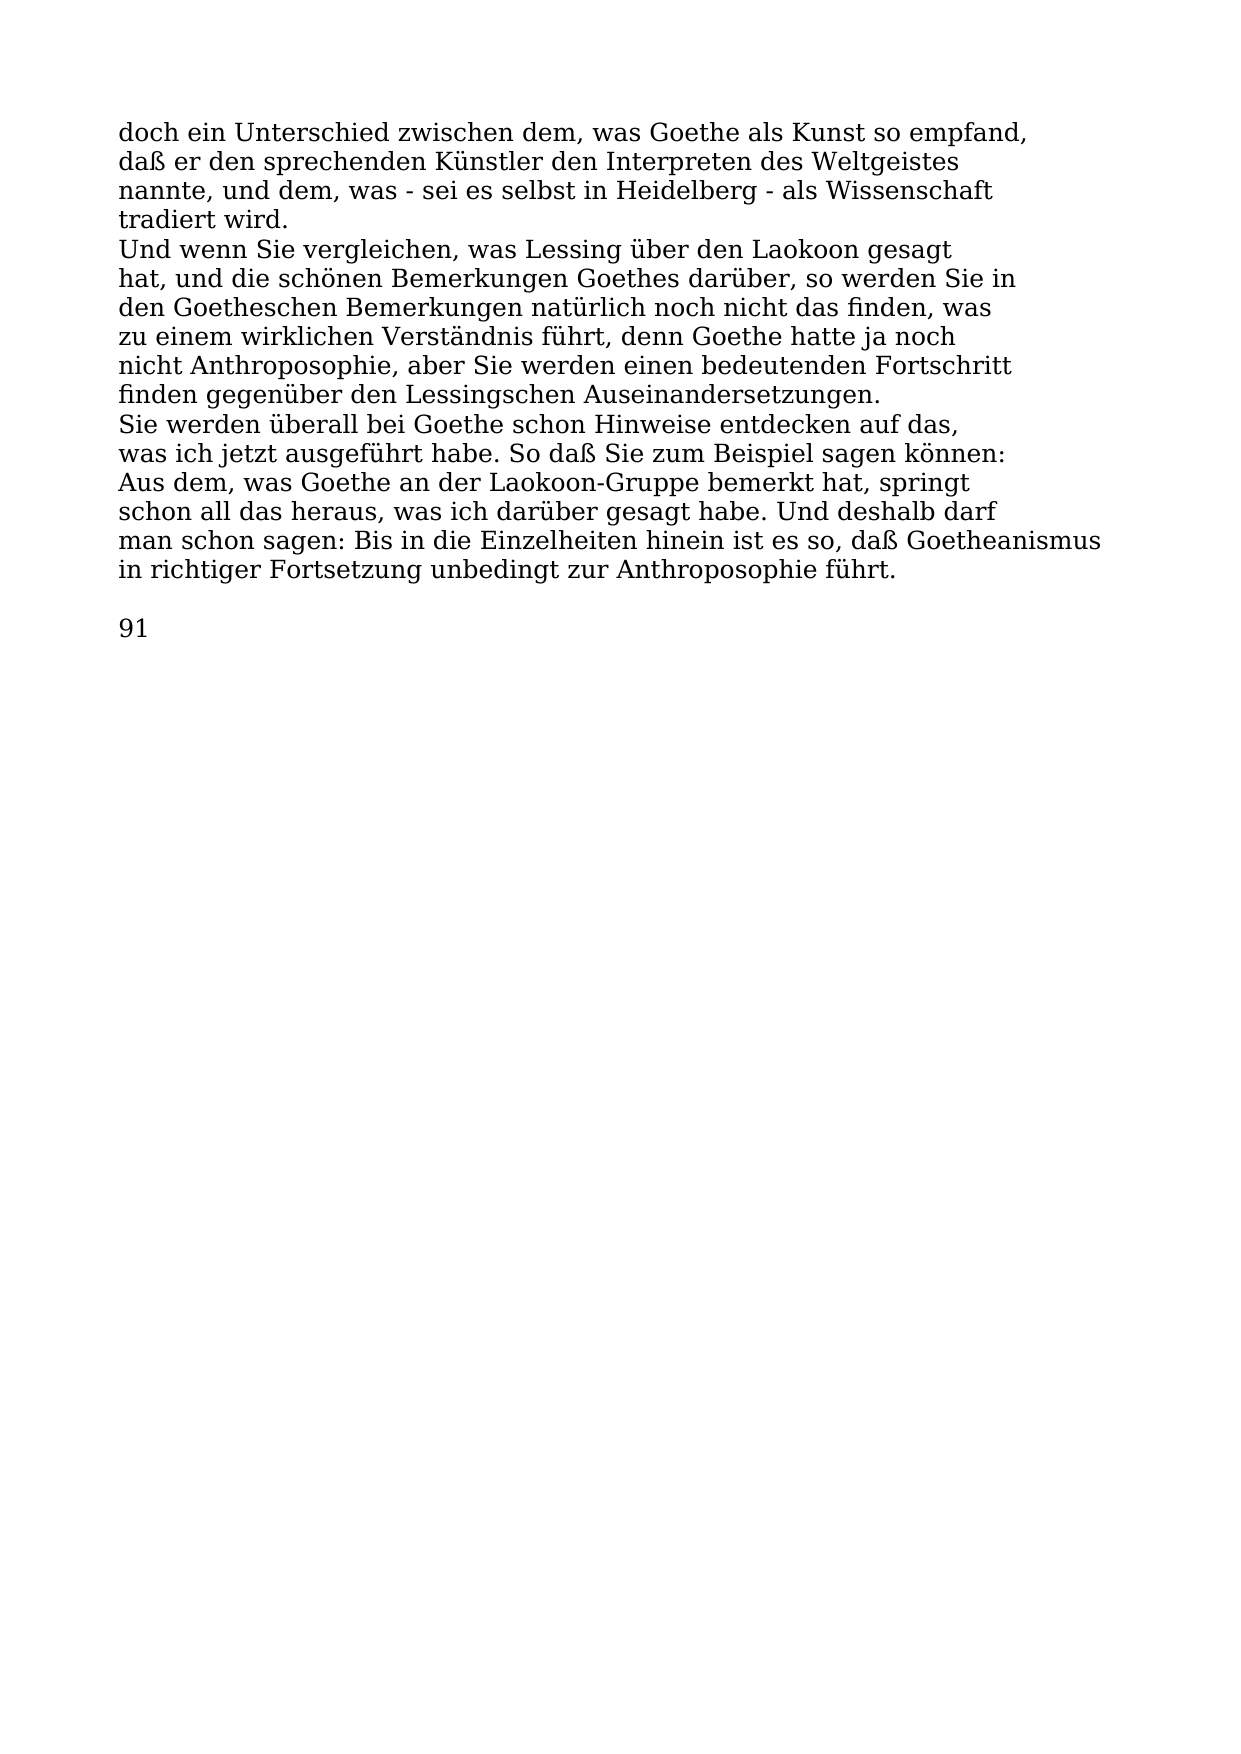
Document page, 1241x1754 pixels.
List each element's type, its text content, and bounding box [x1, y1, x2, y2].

text finden gegenüber den Lessingschen Auseinandersetzungen. [118, 381, 1122, 410]
text den Goetheschen Bemerkungen natürlich noch nicht das finden, was [118, 293, 1122, 322]
text doch ein Unterschied zwischen dem, was Goethe als Kunst so empfand, [118, 118, 1122, 147]
text Und wenn Sie vergleichen, was Lessing über den Laokoon gesagt [118, 235, 1122, 264]
text was ich jetzt ausgeführt habe. So daß Sie zum Beispiel sagen können: [118, 439, 1122, 468]
text hat, und die schönen Bemerkungen Goethes darüber, so werden Sie in [118, 264, 1122, 293]
text nannte, und dem, was - sei es selbst in Heidelberg - als Wissenschaft [118, 176, 1122, 206]
text nicht Anthroposophie, aber Sie werden einen bedeutenden Fortschritt [118, 351, 1122, 381]
text daß er den sprechenden Künstler den Interpreten des Weltgeistes [118, 147, 1122, 176]
text man schon sagen: Bis in die Einzelheiten hinein ist es so, daß Goetheanismus in richtiger Fortsetzung unbedingt zur Anthroposophie führt. [118, 526, 1122, 585]
text tradiert wird. [118, 206, 1122, 235]
text zu einem wirklichen Verständnis führt, denn Goethe hatte ja noch [118, 322, 1122, 351]
text Aus dem, was Goethe an der Laokoon-Gruppe bemerkt hat, springt [118, 468, 1122, 497]
text 91 [118, 614, 1122, 643]
text Sie werden überall bei Goethe schon Hinweise entdecken auf das, [118, 410, 1122, 439]
text schon all das heraus, was ich darüber gesagt habe. Und deshalb darf [118, 497, 1122, 526]
